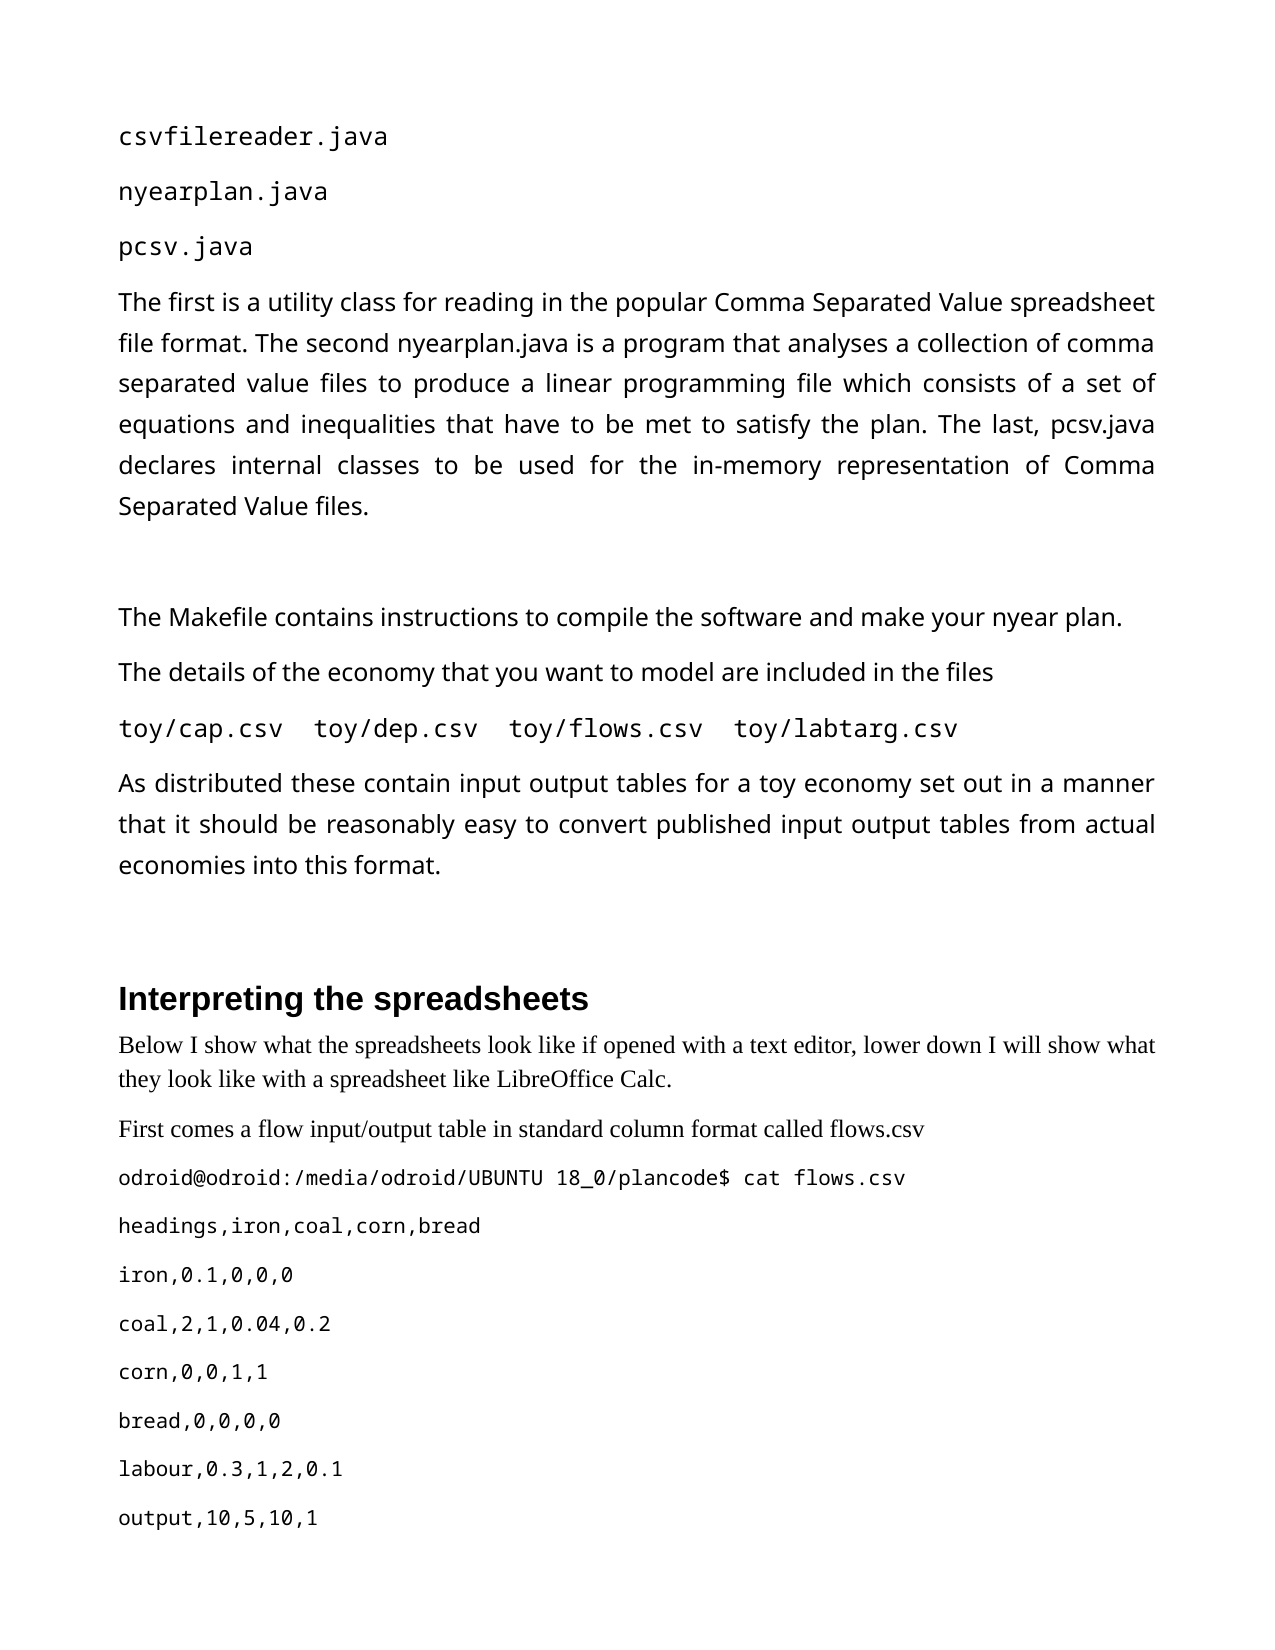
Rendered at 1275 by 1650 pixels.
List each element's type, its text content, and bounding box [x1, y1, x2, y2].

text pcsv.java [118, 229, 1157, 263]
text bread,0,0,0,0 [118, 1406, 1157, 1434]
text As distributed these contain input output tables for a toy economy set out in a manner that it should be reasonably easy to convert published input output tables from actual economies into this format. [118, 766, 1157, 881]
text labour,0.3,1,2,0.1 [118, 1454, 1157, 1483]
text coal,2,1,0.04,0.2 [118, 1309, 1157, 1337]
text iron,0.1,0,0,0 [118, 1260, 1157, 1288]
subtitle Interpreting the spreadsheets [118, 979, 1157, 1018]
text The Makefile contains instructions to compile the software and make your nyear plan. [118, 599, 1157, 633]
text Below I show what the spreadsheets look like if opened with a text editor, lower down I will show what they look like with a spreadsheet like LibreOffice Calc. [118, 1030, 1157, 1093]
text nyearplan.java [118, 173, 1157, 208]
text headings,iron,coal,corn,bread [118, 1211, 1157, 1240]
text toy/cap.csv toy/dep.csv toy/flows.csv toy/labtarg.csv [118, 710, 1157, 744]
text csvfilereader.java [118, 118, 1157, 152]
text First comes a flow input/output table in standard column format called flows.csv [118, 1114, 1157, 1142]
text The details of the economy that you want to model are included in the files [118, 655, 1157, 689]
text output,10,5,10,1 [118, 1503, 1157, 1532]
text odroid@odroid:/media/odroid/UBUNTU 18_0/plancode$ cat flows.csv [118, 1163, 1157, 1191]
text corn,0,0,1,1 [118, 1357, 1157, 1386]
text The first is a utility class for reading in the popular Comma Separated Value spreadsheet file format. The second nyearplan.java is a program that analyses a collection of comma separated value files to produce a linear programming file which consists of a set of equations and inequalities that have to be met to satisfy the plan. The last, pcsv.java declares internal classes to be used for the in-memory representation of Comma Separated Value files. [118, 284, 1157, 523]
